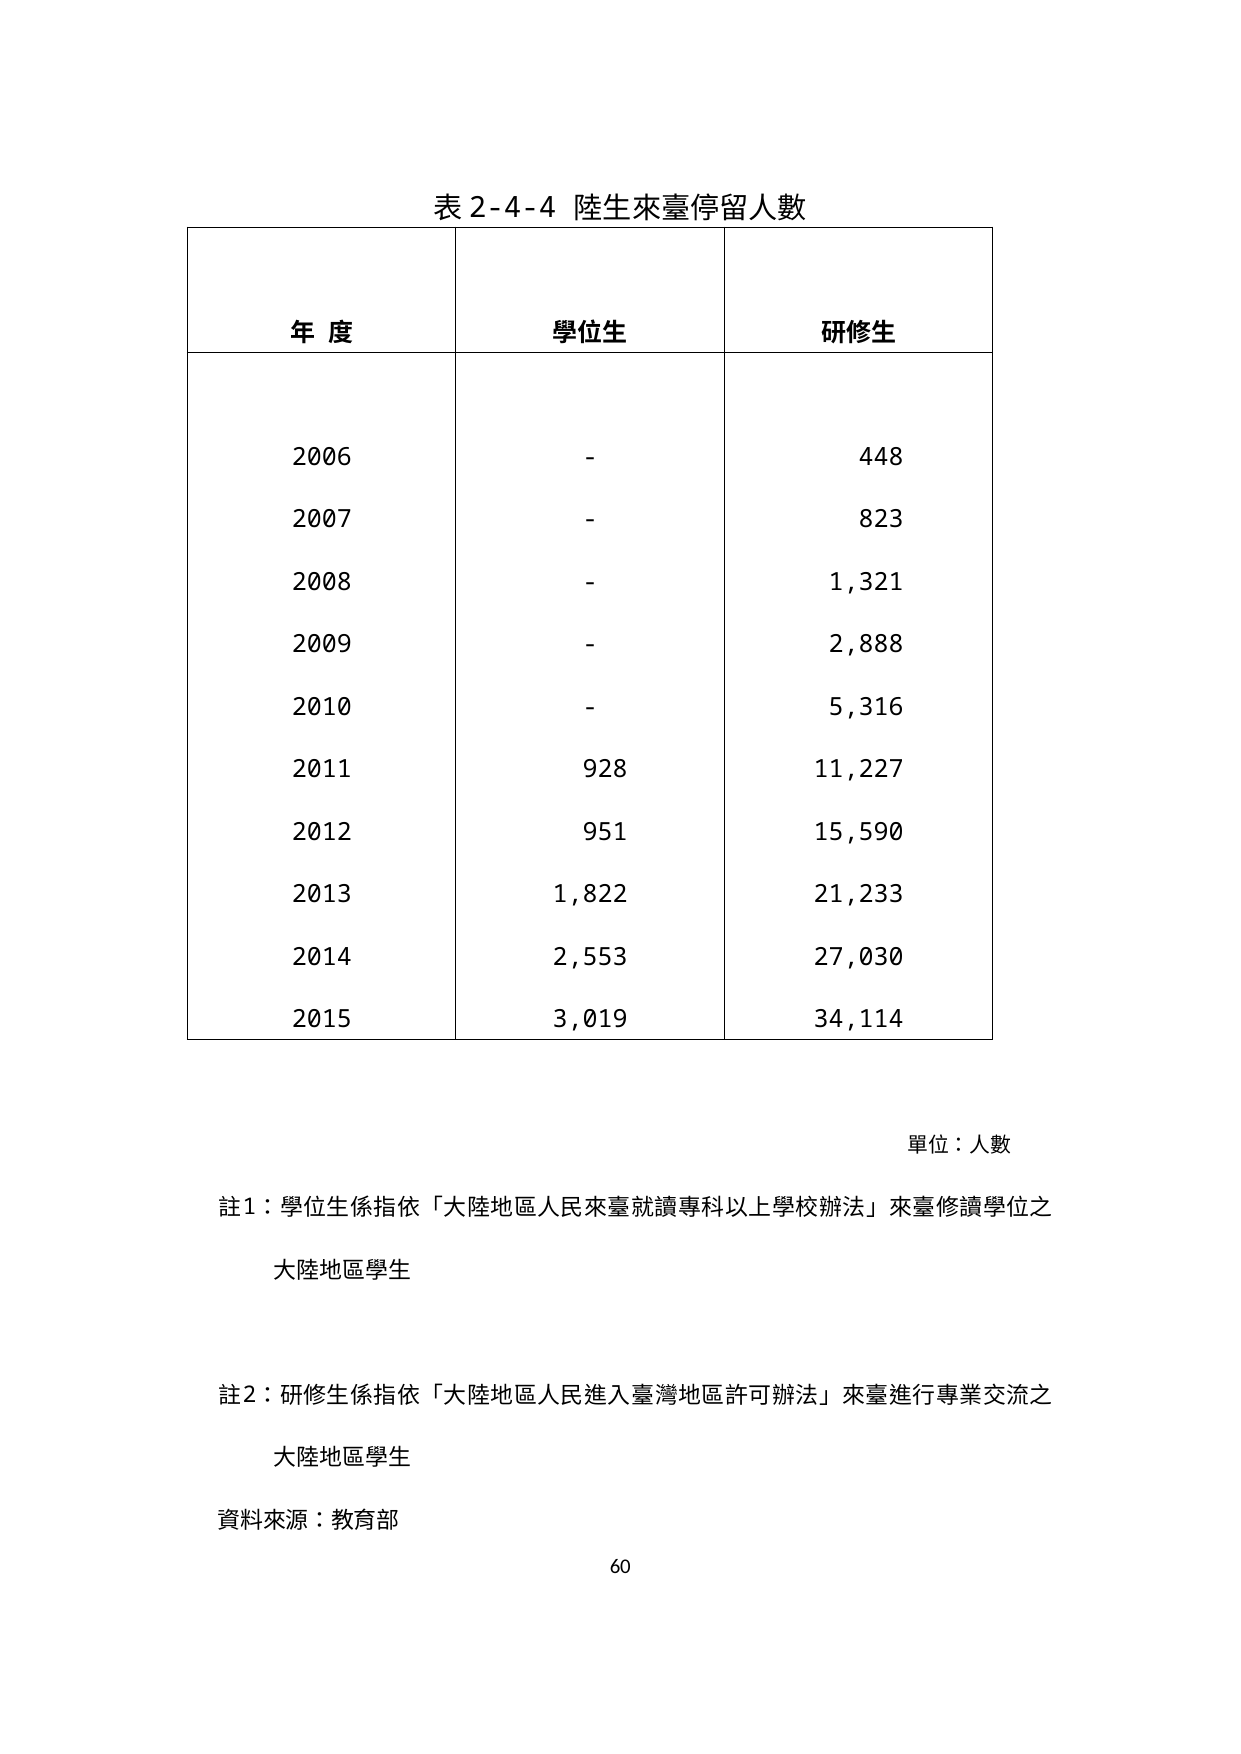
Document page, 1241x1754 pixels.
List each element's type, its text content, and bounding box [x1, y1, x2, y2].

table_cell 2012 [188, 789, 455, 852]
table_cell 1,321 [725, 539, 992, 602]
text 單位：人數 [187, 1102, 1011, 1164]
table_header 研修生 [725, 228, 992, 352]
table_cell 823 [725, 477, 992, 539]
table_cell 2,553 [456, 914, 724, 977]
table_cell 2008 [188, 539, 455, 602]
table_cell 1,822 [456, 852, 724, 914]
table_cell 951 [456, 789, 724, 852]
table_cell - [456, 353, 724, 477]
table_cell 2014 [188, 914, 455, 977]
table_cell 2015 [188, 977, 455, 1039]
table_cell 448 [725, 353, 992, 477]
table_cell 2009 [188, 602, 455, 664]
table_header 學位生 [456, 228, 724, 352]
text 註1：學位生係指依「大陸地區人民來臺就讀專科以上學校辦法」來臺修讀學位之大陸地區學生 [219, 1164, 1053, 1289]
table_cell 34,114 [725, 977, 992, 1039]
table_cell 11,227 [725, 727, 992, 789]
text 表2-4-4 陸生來臺停留人數 [187, 164, 1053, 227]
table_cell - [456, 477, 724, 539]
table_cell - [456, 664, 724, 727]
table_cell 2010 [188, 664, 455, 727]
table_header 年 度 [188, 228, 455, 352]
table_cell 2006 [188, 353, 455, 477]
table_cell 3,019 [456, 977, 724, 1039]
table_cell - [456, 539, 724, 602]
table_cell 2013 [188, 852, 455, 914]
table_cell 15,590 [725, 789, 992, 852]
table_cell 2007 [188, 477, 455, 539]
table_cell 5,316 [725, 664, 992, 727]
table_cell - [456, 602, 724, 664]
table_cell 928 [456, 727, 724, 789]
text 資料來源：教育部 [217, 1477, 1053, 1539]
table_cell 2,888 [725, 602, 992, 664]
table_cell 27,030 [725, 914, 992, 977]
text 註2：研修生係指依「大陸地區人民進入臺灣地區許可辦法」來臺進行專業交流之大陸地區學生 [219, 1352, 1053, 1477]
table_cell 2011 [188, 727, 455, 789]
table_cell 21,233 [725, 852, 992, 914]
